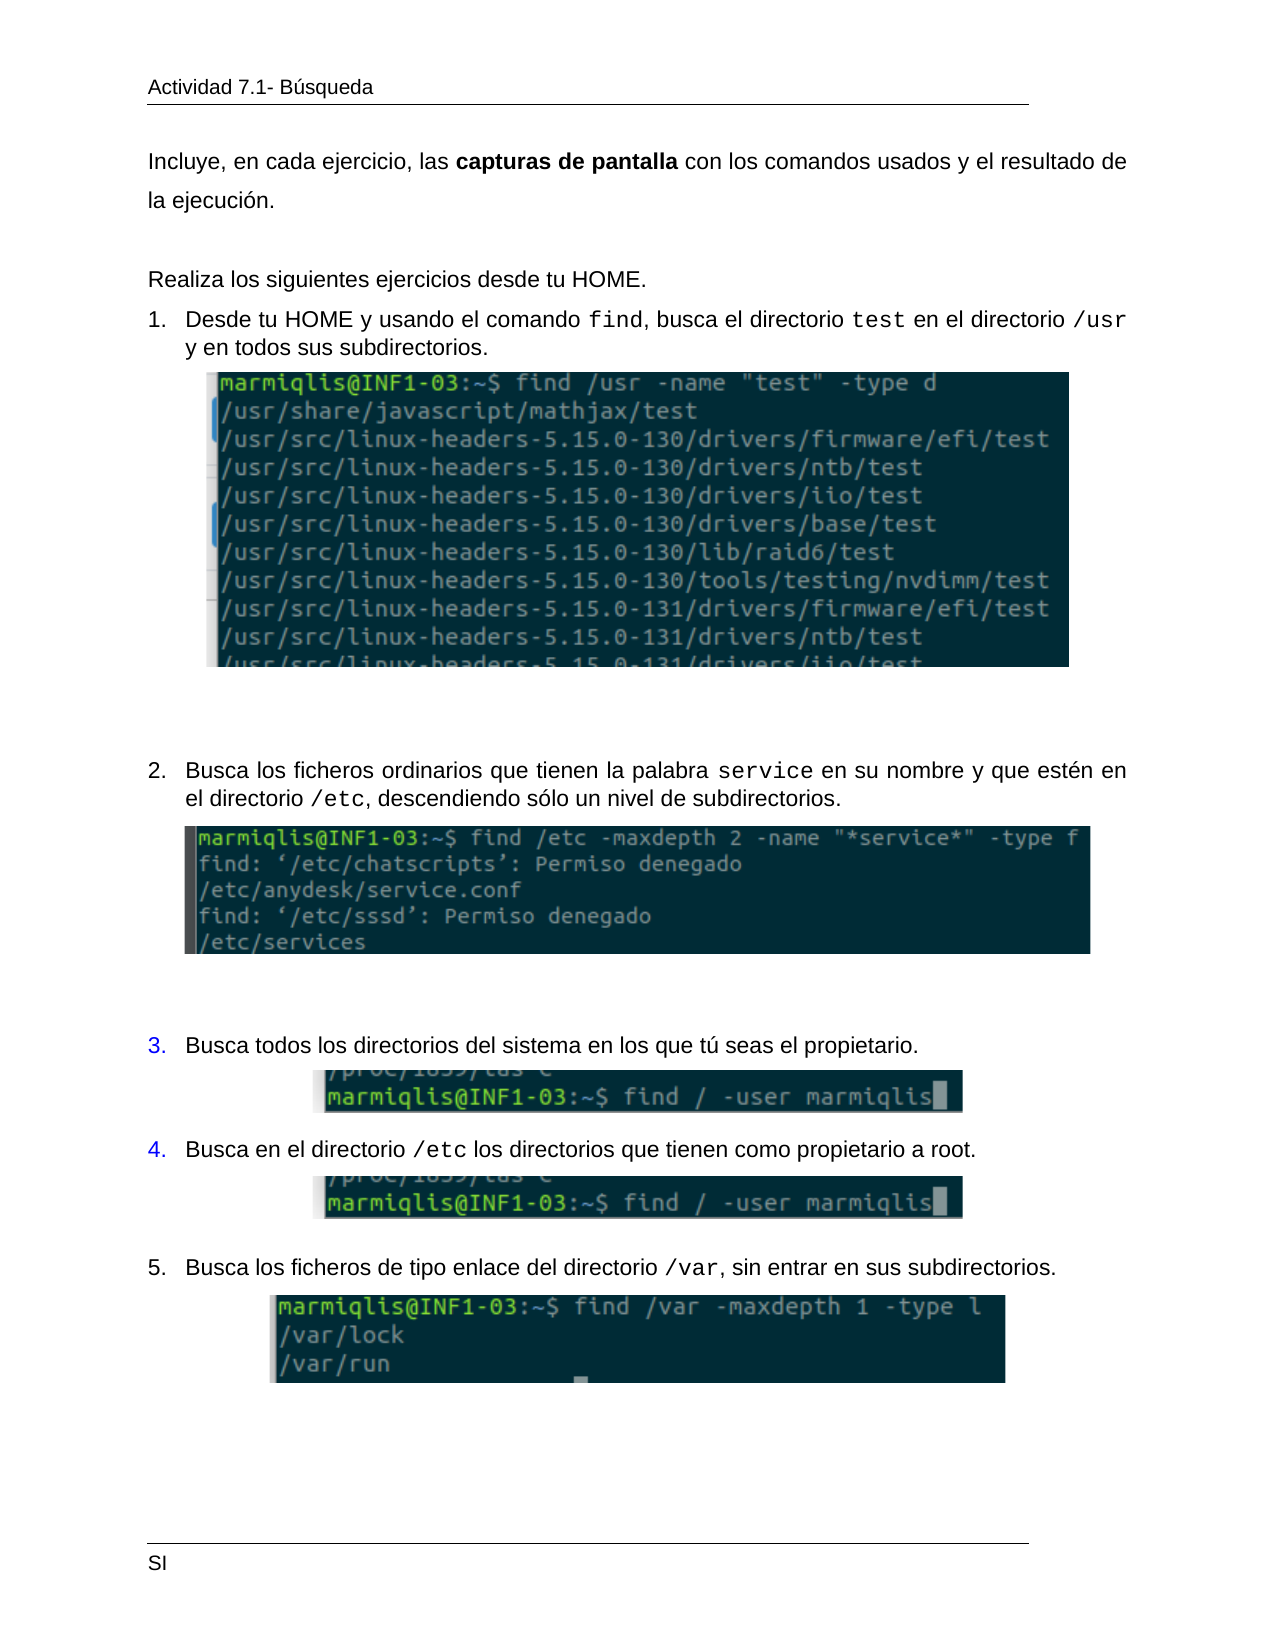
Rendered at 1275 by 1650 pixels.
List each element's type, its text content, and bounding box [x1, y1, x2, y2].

picture [475, 402, 485, 419]
picture [614, 834, 637, 845]
picture [292, 519, 302, 531]
picture [335, 600, 344, 621]
picture [504, 435, 513, 447]
picture [504, 548, 513, 560]
picture [576, 1297, 587, 1314]
picture [700, 513, 710, 531]
picture [446, 576, 458, 588]
picture [827, 519, 837, 531]
picture [474, 598, 485, 616]
picture [575, 432, 584, 447]
picture [687, 458, 696, 480]
picture [911, 459, 921, 475]
picture [517, 463, 527, 475]
picture [446, 407, 457, 419]
picture [413, 1087, 424, 1105]
picture [588, 460, 598, 475]
picture [756, 435, 768, 447]
picture [714, 543, 724, 560]
picture [771, 632, 781, 644]
picture [433, 655, 443, 667]
picture [349, 458, 359, 475]
picture [337, 1354, 347, 1376]
picture [827, 487, 837, 503]
picture [715, 463, 724, 475]
picture [513, 1176, 523, 1182]
picture [307, 632, 316, 644]
picture [348, 656, 354, 667]
picture [390, 520, 401, 531]
picture [770, 378, 782, 390]
picture [827, 656, 833, 667]
picture [813, 600, 824, 616]
picture [700, 572, 710, 588]
picture [1024, 576, 1034, 588]
picture [1038, 572, 1048, 588]
picture [308, 1302, 318, 1314]
picture [434, 860, 442, 871]
picture [223, 430, 232, 451]
picture [316, 886, 327, 897]
picture [335, 407, 344, 418]
picture [320, 407, 331, 419]
picture [488, 576, 500, 588]
picture [742, 463, 754, 475]
picture [446, 909, 457, 923]
picture [377, 491, 387, 503]
picture [615, 573, 627, 588]
picture [954, 600, 965, 616]
picture [729, 487, 739, 503]
picture [312, 1070, 963, 1113]
picture [463, 1299, 473, 1314]
picture [799, 600, 809, 621]
picture [511, 912, 520, 923]
picture [667, 1192, 678, 1210]
picture [897, 520, 909, 531]
picture [658, 432, 668, 447]
picture [882, 632, 894, 644]
picture [756, 604, 768, 616]
picture [1009, 576, 1021, 588]
picture [427, 1193, 438, 1211]
picture [278, 886, 287, 897]
picture [640, 1088, 649, 1104]
picture [433, 485, 443, 503]
picture [700, 626, 710, 644]
picture [307, 491, 316, 503]
picture [532, 374, 542, 390]
picture [856, 458, 865, 480]
picture [897, 491, 907, 503]
picture [377, 661, 387, 667]
picture [772, 571, 781, 593]
picture [814, 374, 821, 380]
picture [390, 463, 401, 475]
picture [829, 1295, 840, 1314]
picture [653, 1198, 664, 1210]
picture [645, 601, 654, 616]
picture [828, 543, 837, 564]
picture [996, 600, 1006, 616]
picture [292, 576, 302, 588]
picture [671, 573, 684, 588]
picture [803, 656, 809, 667]
picture [382, 912, 391, 923]
picture [672, 378, 682, 390]
picture [549, 834, 560, 845]
picture [548, 1297, 558, 1317]
picture [343, 1070, 355, 1080]
picture [781, 1092, 790, 1104]
picture [377, 463, 387, 475]
picture [329, 912, 339, 923]
picture [379, 1359, 389, 1371]
picture [336, 430, 344, 451]
picture [700, 598, 710, 616]
picture [615, 601, 627, 616]
picture [815, 1297, 825, 1314]
picture [278, 829, 287, 845]
picture [842, 604, 851, 616]
picture [731, 860, 742, 871]
picture [330, 886, 339, 897]
picture [303, 860, 314, 871]
picture [897, 632, 907, 644]
picture [377, 576, 387, 588]
picture [471, 886, 481, 897]
picture [850, 1092, 862, 1104]
picture [291, 886, 301, 901]
picture [292, 661, 302, 667]
picture [546, 545, 556, 560]
picture [474, 513, 485, 531]
picture [597, 1088, 608, 1108]
picture [575, 516, 584, 531]
picture [615, 516, 627, 531]
picture [796, 834, 819, 845]
picture [645, 573, 654, 588]
picture [223, 628, 232, 649]
picture [446, 463, 458, 475]
picture [355, 860, 365, 871]
picture [405, 520, 415, 531]
picture [393, 1299, 446, 1320]
picture [294, 1359, 305, 1371]
list Busca todos los directorios del sistema en los que tú seas el propietario. [148, 1032, 1127, 1058]
picture [474, 655, 485, 667]
picture [390, 407, 401, 419]
picture [363, 1297, 375, 1314]
picture [841, 457, 852, 475]
picture [407, 831, 417, 845]
picture [812, 545, 824, 560]
picture [460, 604, 471, 616]
picture [1009, 604, 1021, 616]
picture [640, 854, 650, 871]
picture [865, 1194, 875, 1210]
picture [323, 1331, 332, 1343]
picture [757, 548, 767, 560]
picture [855, 576, 865, 588]
picture [808, 1198, 833, 1210]
picture [461, 632, 471, 644]
picture [265, 435, 274, 447]
picture [546, 488, 556, 503]
picture [264, 886, 274, 897]
picture [483, 1195, 495, 1211]
picture [449, 1299, 459, 1314]
picture [786, 1302, 798, 1314]
picture [756, 463, 768, 475]
picture [911, 604, 922, 616]
picture [511, 882, 522, 897]
picture [201, 882, 209, 901]
picture [732, 831, 741, 845]
picture [517, 632, 527, 644]
picture [405, 463, 416, 475]
picture [801, 1302, 813, 1319]
picture [658, 629, 668, 644]
picture [883, 378, 908, 395]
picture [687, 600, 696, 621]
picture [626, 1193, 637, 1210]
picture [474, 429, 485, 447]
picture [728, 656, 734, 667]
picture [785, 604, 795, 616]
text Realiza los siguientes ejercicios desde tu HOME. [148, 266, 1127, 292]
list Busca los ficheros de tipo enlace del directorio /var, sin entrar en sus subdirectorios. [148, 1254, 1127, 1282]
picture [408, 860, 417, 871]
picture [546, 432, 556, 447]
picture [898, 604, 907, 616]
picture [869, 378, 879, 395]
picture [356, 938, 365, 949]
picture [323, 1359, 332, 1371]
picture [471, 1176, 477, 1186]
picture [1024, 435, 1034, 447]
picture [504, 402, 513, 419]
picture [686, 378, 696, 390]
picture [882, 491, 894, 503]
picture [460, 576, 471, 588]
picture [575, 460, 584, 475]
picture [319, 519, 331, 531]
picture [559, 372, 570, 390]
picture [357, 1092, 383, 1105]
picture [363, 571, 373, 588]
picture [335, 543, 344, 564]
picture [546, 516, 556, 531]
picture [473, 912, 481, 923]
picture [770, 548, 781, 560]
picture [882, 661, 895, 667]
picture [771, 463, 781, 475]
picture [729, 600, 739, 616]
picture [840, 661, 852, 667]
picture [319, 604, 331, 616]
picture [265, 519, 274, 531]
picture [277, 938, 288, 949]
picture [250, 435, 260, 447]
picture [939, 435, 951, 447]
picture [575, 573, 584, 588]
picture [292, 463, 302, 475]
picture [672, 407, 682, 419]
picture [405, 435, 415, 447]
picture [395, 856, 404, 871]
picture [687, 487, 696, 508]
picture [800, 458, 809, 480]
picture [498, 1070, 509, 1076]
picture [348, 515, 359, 531]
picture [538, 830, 546, 849]
picture [700, 485, 710, 503]
picture [658, 488, 668, 503]
picture [658, 573, 668, 588]
picture [687, 430, 696, 451]
picture [869, 487, 879, 503]
picture [756, 661, 768, 667]
picture [330, 1070, 336, 1080]
picture [265, 938, 274, 949]
picture [827, 459, 837, 475]
picture [785, 463, 795, 475]
picture [265, 491, 274, 503]
picture [771, 491, 781, 503]
picture [996, 430, 1006, 447]
picture [715, 632, 724, 644]
picture [263, 834, 274, 849]
picture [799, 515, 809, 536]
picture [689, 1302, 699, 1314]
picture [279, 628, 288, 649]
picture [925, 570, 936, 588]
picture [783, 834, 792, 845]
picture [870, 628, 879, 644]
picture [351, 1359, 361, 1371]
picture [771, 661, 781, 667]
picture [489, 374, 500, 393]
picture [700, 655, 710, 667]
picture [335, 628, 344, 649]
picture [714, 576, 740, 588]
picture [589, 856, 598, 871]
picture [371, 1070, 396, 1076]
picture [537, 857, 547, 871]
picture [785, 491, 795, 503]
picture [765, 1198, 777, 1210]
picture [588, 432, 598, 447]
picture [485, 830, 494, 845]
picture [405, 491, 415, 503]
picture [517, 491, 527, 503]
picture [785, 519, 795, 531]
picture [471, 1070, 477, 1080]
picture [292, 548, 302, 560]
picture [363, 430, 373, 447]
picture [489, 407, 501, 423]
picture [488, 632, 500, 644]
picture [304, 831, 327, 850]
picture [307, 604, 316, 616]
picture [279, 543, 288, 564]
picture [653, 1092, 664, 1104]
picture [588, 601, 598, 616]
picture [307, 661, 316, 667]
picture [549, 906, 559, 923]
picture [771, 519, 781, 531]
picture [869, 459, 879, 475]
picture [292, 435, 302, 447]
picture [446, 604, 458, 616]
picture [265, 548, 274, 560]
picture [939, 571, 950, 588]
picture [319, 661, 330, 667]
picture [446, 830, 456, 847]
picture [488, 548, 500, 560]
picture [687, 543, 696, 564]
picture [907, 1088, 917, 1104]
picture [265, 632, 274, 644]
picture [837, 1092, 846, 1104]
picture [405, 604, 415, 616]
picture [292, 908, 300, 927]
picture [873, 834, 884, 845]
picture [588, 545, 598, 560]
picture [640, 912, 651, 923]
picture [898, 435, 907, 447]
picture [377, 604, 387, 616]
picture [1004, 830, 1013, 845]
picture [645, 516, 654, 531]
picture [226, 882, 235, 897]
picture [752, 1092, 762, 1104]
picture [446, 886, 457, 897]
picture [912, 628, 921, 644]
picture [498, 834, 507, 845]
picture [539, 1089, 552, 1105]
picture [504, 519, 513, 531]
picture [356, 912, 365, 923]
picture [279, 571, 288, 593]
picture [292, 632, 302, 644]
picture [855, 435, 881, 447]
picture [488, 604, 500, 616]
picture [855, 374, 865, 390]
picture [235, 576, 246, 588]
picture [504, 632, 513, 644]
picture [393, 1324, 403, 1343]
picture [856, 487, 865, 508]
picture [799, 487, 809, 508]
picture [223, 402, 232, 423]
picture [772, 1295, 783, 1314]
picture [335, 515, 344, 536]
picture [279, 458, 288, 480]
picture [752, 1198, 762, 1210]
picture [336, 458, 344, 480]
picture [925, 372, 936, 390]
picture [413, 1193, 424, 1211]
picture [744, 543, 752, 564]
picture [377, 519, 387, 531]
picture [330, 1176, 336, 1186]
picture [575, 834, 585, 845]
picture [206, 372, 246, 667]
text Incluye, en cada ejercicio, las capturas de pantalla con los comandos usados y el resultado de la ejecución. [148, 148, 1127, 213]
picture [667, 860, 676, 871]
picture [1016, 834, 1026, 849]
picture [765, 1092, 777, 1104]
picture [305, 374, 316, 390]
picture [813, 430, 824, 447]
picture [518, 374, 529, 390]
picture [715, 435, 724, 447]
picture [883, 543, 893, 560]
picture [265, 661, 274, 667]
picture [627, 907, 637, 923]
picture [883, 435, 893, 447]
picture [504, 576, 513, 588]
picture [348, 543, 359, 560]
picture [545, 378, 556, 390]
picture [504, 661, 513, 667]
picture [715, 604, 724, 616]
picture [893, 1087, 903, 1104]
picture [238, 854, 248, 871]
picture [614, 912, 624, 923]
picture [700, 543, 710, 560]
picture [911, 576, 923, 588]
picture [854, 548, 866, 560]
picture [546, 460, 556, 475]
picture [911, 519, 921, 531]
picture [848, 830, 857, 839]
picture [269, 1295, 304, 1383]
picture [982, 600, 992, 621]
picture [546, 601, 556, 616]
picture [841, 519, 851, 531]
picture [658, 460, 668, 475]
picture [968, 600, 978, 616]
picture [474, 626, 485, 644]
picture [447, 375, 457, 390]
picture [729, 628, 739, 644]
picture [687, 571, 696, 593]
picture [223, 458, 232, 480]
picture [363, 487, 373, 503]
picture [343, 880, 353, 897]
picture [575, 488, 584, 503]
picture [737, 1092, 748, 1104]
picture [854, 520, 866, 531]
picture [1038, 430, 1048, 447]
picture [868, 576, 879, 593]
picture [279, 487, 288, 508]
picture [461, 548, 471, 560]
picture [390, 633, 401, 644]
picture [338, 656, 344, 667]
picture [563, 860, 572, 871]
picture [517, 604, 527, 616]
picture [401, 1176, 406, 1187]
picture [321, 1297, 347, 1314]
picture [488, 435, 500, 447]
picture [546, 573, 556, 588]
picture [485, 912, 496, 923]
picture [279, 402, 288, 423]
picture [604, 1302, 614, 1314]
picture [759, 1302, 770, 1314]
picture [292, 491, 302, 503]
picture [588, 912, 611, 927]
picture [647, 1297, 656, 1319]
picture [473, 829, 483, 845]
picture [954, 430, 965, 447]
picture [785, 661, 795, 667]
picture [926, 600, 935, 621]
picture [319, 463, 331, 475]
picture [781, 1198, 790, 1210]
picture [674, 658, 679, 667]
picture [576, 912, 585, 923]
picture [250, 661, 260, 667]
picture [1009, 435, 1021, 447]
picture [250, 548, 260, 560]
picture [226, 860, 235, 871]
picture [433, 457, 443, 475]
picture [827, 572, 837, 588]
picture [574, 1377, 588, 1383]
picture [700, 457, 710, 475]
picture [897, 576, 907, 588]
picture [504, 604, 513, 616]
picture [317, 934, 326, 949]
picture [785, 435, 795, 447]
picture [687, 515, 696, 536]
picture [460, 491, 471, 503]
picture [771, 604, 781, 616]
picture [442, 1176, 452, 1182]
picture [925, 834, 935, 845]
picture [462, 407, 471, 418]
picture [770, 834, 779, 845]
picture [850, 1198, 862, 1210]
picture [457, 1070, 466, 1076]
picture [368, 854, 378, 871]
picture [446, 435, 458, 447]
picture [250, 374, 288, 390]
picture [433, 626, 443, 644]
picture [813, 487, 823, 503]
picture [319, 491, 331, 503]
picture [335, 571, 344, 593]
picture [705, 828, 715, 845]
picture [235, 548, 246, 560]
picture [687, 628, 696, 649]
picture [588, 402, 596, 423]
picture [899, 834, 910, 845]
picture [223, 543, 232, 564]
picture [1038, 600, 1048, 616]
picture [223, 515, 232, 536]
picture [235, 520, 246, 531]
picture [279, 600, 288, 621]
picture [252, 934, 261, 954]
picture [700, 429, 710, 447]
picture [653, 860, 664, 871]
picture [757, 576, 767, 588]
picture [213, 886, 223, 897]
picture [970, 1297, 980, 1314]
picture [395, 886, 404, 897]
picture [461, 519, 471, 531]
picture [319, 374, 331, 390]
picture [615, 658, 627, 667]
picture [459, 860, 470, 875]
picture [562, 912, 573, 923]
picture [363, 515, 373, 531]
picture [223, 571, 232, 593]
picture [615, 460, 627, 475]
picture [512, 1089, 523, 1105]
picture [250, 632, 260, 644]
picture [213, 938, 223, 949]
picture [312, 1176, 963, 1219]
picture [659, 658, 668, 667]
picture [631, 378, 640, 390]
picture [238, 906, 248, 923]
picture [597, 1194, 608, 1214]
picture [660, 1302, 672, 1314]
picture [539, 1195, 552, 1211]
picture [235, 463, 246, 475]
picture [418, 407, 429, 419]
picture [673, 601, 682, 616]
picture [842, 435, 851, 447]
picture [870, 515, 879, 536]
picture [349, 571, 359, 588]
picture [926, 515, 936, 531]
picture [363, 656, 368, 667]
list Busca en el directorio /etc los directorios que tienen como propietario a root. [148, 1136, 1127, 1164]
picture [588, 658, 598, 667]
picture [644, 402, 654, 419]
picture [798, 576, 810, 588]
picture [690, 656, 696, 667]
picture [799, 374, 809, 390]
picture [250, 519, 260, 531]
picture [601, 407, 612, 419]
picture [926, 430, 935, 451]
picture [531, 407, 556, 419]
picture [488, 463, 500, 475]
picture [281, 1354, 290, 1376]
picture [349, 1302, 361, 1319]
picture [282, 656, 288, 667]
picture [184, 826, 222, 954]
picture [433, 407, 443, 419]
picture [363, 628, 373, 644]
picture [785, 632, 795, 644]
picture [884, 571, 893, 593]
picture [363, 543, 373, 560]
picture [771, 435, 781, 447]
picture [401, 1070, 406, 1081]
picture [840, 491, 852, 503]
picture [912, 487, 922, 503]
picture [799, 628, 809, 649]
picture [235, 407, 246, 419]
picture [601, 378, 612, 390]
picture [446, 632, 458, 644]
picture [405, 548, 415, 560]
picture [433, 429, 443, 447]
list Busca los ficheros ordinarios que tienen la palabra service en su nombre y que estén en el directorio /etc, descendiendo sólo un nivel de subdirectorios. [148, 757, 1127, 813]
picture [893, 1193, 903, 1210]
picture [813, 656, 819, 667]
picture [308, 1359, 319, 1371]
picture [626, 1087, 637, 1104]
picture [357, 882, 365, 901]
picture [344, 908, 352, 927]
picture [869, 548, 879, 560]
picture [517, 435, 527, 447]
picture [953, 576, 979, 588]
picture [303, 912, 314, 923]
picture [364, 1331, 389, 1343]
picture [882, 463, 894, 475]
picture [645, 629, 654, 644]
picture [281, 1326, 290, 1347]
picture [785, 572, 795, 588]
picture [952, 830, 961, 839]
picture [226, 934, 235, 949]
picture [588, 629, 598, 644]
picture [645, 658, 651, 667]
picture [433, 598, 443, 616]
picture [404, 407, 416, 418]
picture [615, 432, 627, 447]
picture [546, 629, 556, 644]
picture [488, 520, 500, 531]
picture [265, 407, 274, 418]
picture [540, 1176, 551, 1182]
picture [907, 1194, 917, 1210]
picture [385, 1193, 396, 1211]
picture [337, 1326, 347, 1347]
picture [431, 375, 444, 390]
picture [718, 854, 728, 871]
picture [265, 463, 274, 475]
picture [292, 856, 300, 875]
picture [349, 600, 359, 616]
picture [693, 830, 702, 845]
picture [390, 435, 401, 447]
picture [369, 912, 378, 923]
picture [827, 628, 837, 644]
picture [841, 543, 851, 560]
picture [381, 860, 391, 871]
picture [756, 520, 768, 531]
picture [335, 487, 344, 508]
picture [265, 604, 274, 616]
picture [226, 656, 232, 667]
picture [368, 831, 378, 845]
picture [524, 912, 535, 923]
picture [588, 573, 598, 588]
picture [667, 1086, 678, 1104]
picture [303, 938, 314, 949]
picture [290, 378, 302, 395]
picture [588, 516, 598, 531]
picture [457, 1176, 466, 1182]
picture [657, 407, 669, 419]
picture [307, 576, 316, 588]
picture [800, 430, 809, 451]
picture [250, 604, 260, 616]
picture [405, 633, 415, 644]
picture [365, 1359, 375, 1371]
picture [1024, 604, 1034, 616]
picture [381, 886, 392, 897]
picture [575, 601, 584, 616]
picture [279, 430, 288, 451]
picture [897, 661, 907, 667]
picture [446, 856, 455, 871]
picture [363, 458, 373, 475]
picture [705, 860, 715, 871]
picture [222, 600, 232, 621]
picture [200, 856, 211, 871]
picture [317, 908, 326, 923]
picture [416, 1070, 424, 1076]
picture [290, 829, 300, 845]
picture [344, 856, 352, 875]
picture [319, 435, 330, 447]
picture [887, 834, 896, 845]
picture [858, 1299, 868, 1314]
picture [983, 430, 992, 451]
picture [349, 430, 359, 447]
picture [474, 570, 485, 588]
picture [483, 1089, 495, 1105]
picture [222, 487, 232, 508]
picture [674, 1302, 685, 1314]
picture [549, 860, 560, 871]
picture [461, 435, 471, 447]
picture [250, 576, 260, 588]
picture [914, 1302, 925, 1319]
picture [235, 604, 246, 616]
picture [798, 542, 809, 560]
picture [671, 488, 684, 503]
picture [575, 860, 586, 871]
picture [560, 402, 570, 419]
picture [742, 520, 753, 531]
picture [730, 1302, 755, 1314]
picture [490, 1299, 503, 1314]
picture [446, 519, 458, 531]
picture [498, 908, 507, 923]
picture [728, 458, 739, 475]
picture [563, 830, 572, 845]
picture [308, 1331, 319, 1343]
picture [861, 834, 870, 845]
picture [785, 543, 795, 560]
picture [319, 632, 331, 644]
picture [813, 632, 823, 644]
picture [897, 463, 907, 475]
picture [674, 629, 682, 644]
picture [855, 604, 881, 616]
picture [351, 1326, 361, 1343]
picture [292, 604, 302, 616]
picture [238, 938, 248, 949]
picture [307, 435, 316, 447]
picture [459, 912, 470, 923]
picture [474, 542, 485, 560]
picture [349, 487, 359, 503]
picture [329, 860, 339, 871]
picture [575, 545, 584, 560]
picture [679, 860, 702, 875]
picture [827, 430, 837, 447]
picture [813, 463, 823, 475]
picture [658, 545, 668, 560]
picture [615, 545, 627, 560]
picture [416, 1176, 424, 1182]
picture [517, 548, 527, 560]
picture [235, 633, 246, 644]
picture [235, 491, 246, 503]
picture [235, 435, 246, 447]
picture [253, 882, 261, 901]
picture [574, 400, 584, 418]
picture [334, 375, 372, 396]
picture [433, 570, 443, 588]
picture [742, 491, 753, 503]
picture [575, 658, 581, 667]
picture [939, 604, 951, 616]
picture [666, 834, 690, 849]
picture [250, 463, 260, 475]
picture [498, 1195, 509, 1211]
picture [407, 882, 430, 897]
picture [1069, 829, 1079, 845]
picture [463, 661, 471, 667]
picture [485, 886, 507, 897]
picture [590, 1297, 600, 1314]
picture [671, 545, 683, 560]
picture [487, 1070, 495, 1076]
picture [575, 629, 584, 644]
picture [615, 488, 627, 503]
picture [618, 1295, 628, 1314]
picture [292, 407, 302, 419]
picture [511, 828, 520, 845]
picture [200, 934, 209, 954]
picture [813, 576, 823, 588]
picture [433, 513, 443, 531]
picture [546, 658, 556, 667]
picture [363, 600, 373, 616]
picture [307, 519, 316, 531]
picture [250, 407, 260, 419]
picture [968, 430, 978, 447]
picture [517, 519, 527, 531]
picture [279, 515, 288, 536]
picture [405, 661, 415, 667]
picture [485, 860, 494, 871]
picture [213, 856, 222, 871]
picture [446, 661, 458, 667]
picture [474, 457, 485, 475]
picture [390, 576, 401, 588]
picture [377, 402, 385, 423]
picture [554, 1089, 565, 1105]
picture [377, 632, 387, 644]
picture [742, 604, 753, 616]
picture [427, 1070, 439, 1076]
picture [645, 545, 654, 560]
picture [377, 1297, 389, 1314]
picture [250, 491, 260, 503]
picture [641, 834, 650, 845]
picture [488, 491, 500, 503]
picture [913, 829, 922, 845]
picture [442, 1070, 452, 1076]
picture [433, 542, 443, 560]
picture [616, 407, 626, 418]
picture [602, 860, 611, 871]
picture [827, 600, 837, 616]
picture [645, 460, 654, 475]
picture [614, 860, 625, 871]
picture [938, 834, 949, 845]
picture [294, 1331, 305, 1343]
picture [728, 430, 739, 447]
picture [757, 374, 767, 390]
picture [756, 632, 768, 644]
picture [291, 938, 300, 949]
picture [742, 633, 753, 644]
picture [446, 491, 458, 503]
picture [837, 1198, 846, 1210]
picture [390, 491, 401, 503]
picture [640, 1194, 649, 1210]
picture [394, 906, 404, 923]
picture [377, 435, 387, 447]
picture [645, 488, 654, 503]
picture [369, 886, 378, 897]
picture [504, 463, 513, 475]
picture [357, 1198, 383, 1211]
picture [513, 1070, 523, 1076]
picture [319, 548, 330, 560]
picture [385, 1087, 396, 1105]
picture [1029, 834, 1052, 849]
picture [393, 831, 405, 845]
picture [856, 628, 865, 649]
picture [631, 402, 640, 423]
list Desde tu HOME y usando el comando find, busca el directorio test en el directorio /usr y en todos sus subdirectorios. [148, 306, 1127, 360]
picture [363, 402, 373, 423]
picture [498, 1176, 509, 1182]
picture [588, 374, 598, 395]
picture [200, 908, 211, 923]
picture [588, 488, 598, 503]
picture [488, 661, 501, 667]
picture [330, 831, 365, 845]
picture [785, 378, 795, 390]
picture [983, 571, 992, 593]
picture [405, 576, 416, 588]
picture [911, 656, 921, 667]
picture [405, 375, 415, 390]
picture [213, 908, 222, 923]
picture [375, 375, 401, 390]
picture [742, 435, 754, 447]
picture [996, 572, 1006, 588]
picture [472, 856, 481, 871]
picture [882, 604, 893, 616]
picture [371, 1176, 396, 1182]
picture [390, 548, 401, 560]
picture [756, 491, 768, 503]
picture [420, 860, 430, 871]
picture [883, 515, 893, 531]
picture [841, 571, 851, 588]
picture [653, 828, 663, 845]
picture [446, 548, 458, 560]
picture [505, 1299, 516, 1314]
picture [841, 626, 852, 644]
picture [743, 571, 753, 588]
picture [715, 519, 724, 531]
picture [474, 485, 485, 503]
picture [737, 1198, 748, 1210]
picture [658, 601, 668, 616]
picture [238, 886, 248, 897]
picture [319, 576, 331, 588]
picture [715, 491, 724, 503]
picture [900, 1298, 910, 1314]
picture [615, 629, 627, 644]
picture [377, 548, 387, 560]
picture [869, 656, 879, 667]
picture [348, 628, 359, 644]
picture [728, 542, 740, 560]
picture [487, 1176, 495, 1182]
picture [813, 513, 824, 531]
picture [928, 1302, 953, 1319]
picture [343, 1176, 355, 1186]
picture [671, 460, 684, 475]
picture [865, 1088, 875, 1104]
picture [671, 432, 683, 447]
picture [306, 401, 316, 418]
picture [226, 912, 235, 923]
picture [303, 880, 313, 897]
picture [226, 829, 261, 845]
picture [329, 938, 339, 949]
picture [427, 1087, 438, 1105]
picture [504, 491, 513, 503]
picture [671, 516, 683, 531]
picture [518, 661, 527, 667]
picture [645, 432, 654, 447]
picture [348, 407, 360, 419]
picture [687, 402, 696, 419]
picture [911, 435, 923, 447]
picture [554, 1195, 565, 1211]
picture [715, 661, 724, 667]
picture [658, 516, 668, 531]
picture [808, 1092, 833, 1104]
picture [460, 463, 471, 475]
picture [518, 402, 527, 423]
picture [307, 463, 316, 475]
picture [307, 548, 316, 560]
picture [317, 856, 326, 871]
picture [512, 1195, 523, 1211]
picture [859, 656, 865, 667]
picture [498, 1089, 509, 1105]
picture [540, 1070, 551, 1076]
picture [729, 515, 739, 531]
picture [616, 378, 626, 390]
picture [390, 604, 401, 616]
picture [265, 576, 274, 588]
picture [517, 576, 527, 588]
picture [342, 938, 353, 949]
picture [432, 886, 443, 897]
picture [700, 378, 725, 390]
picture [427, 1176, 439, 1182]
